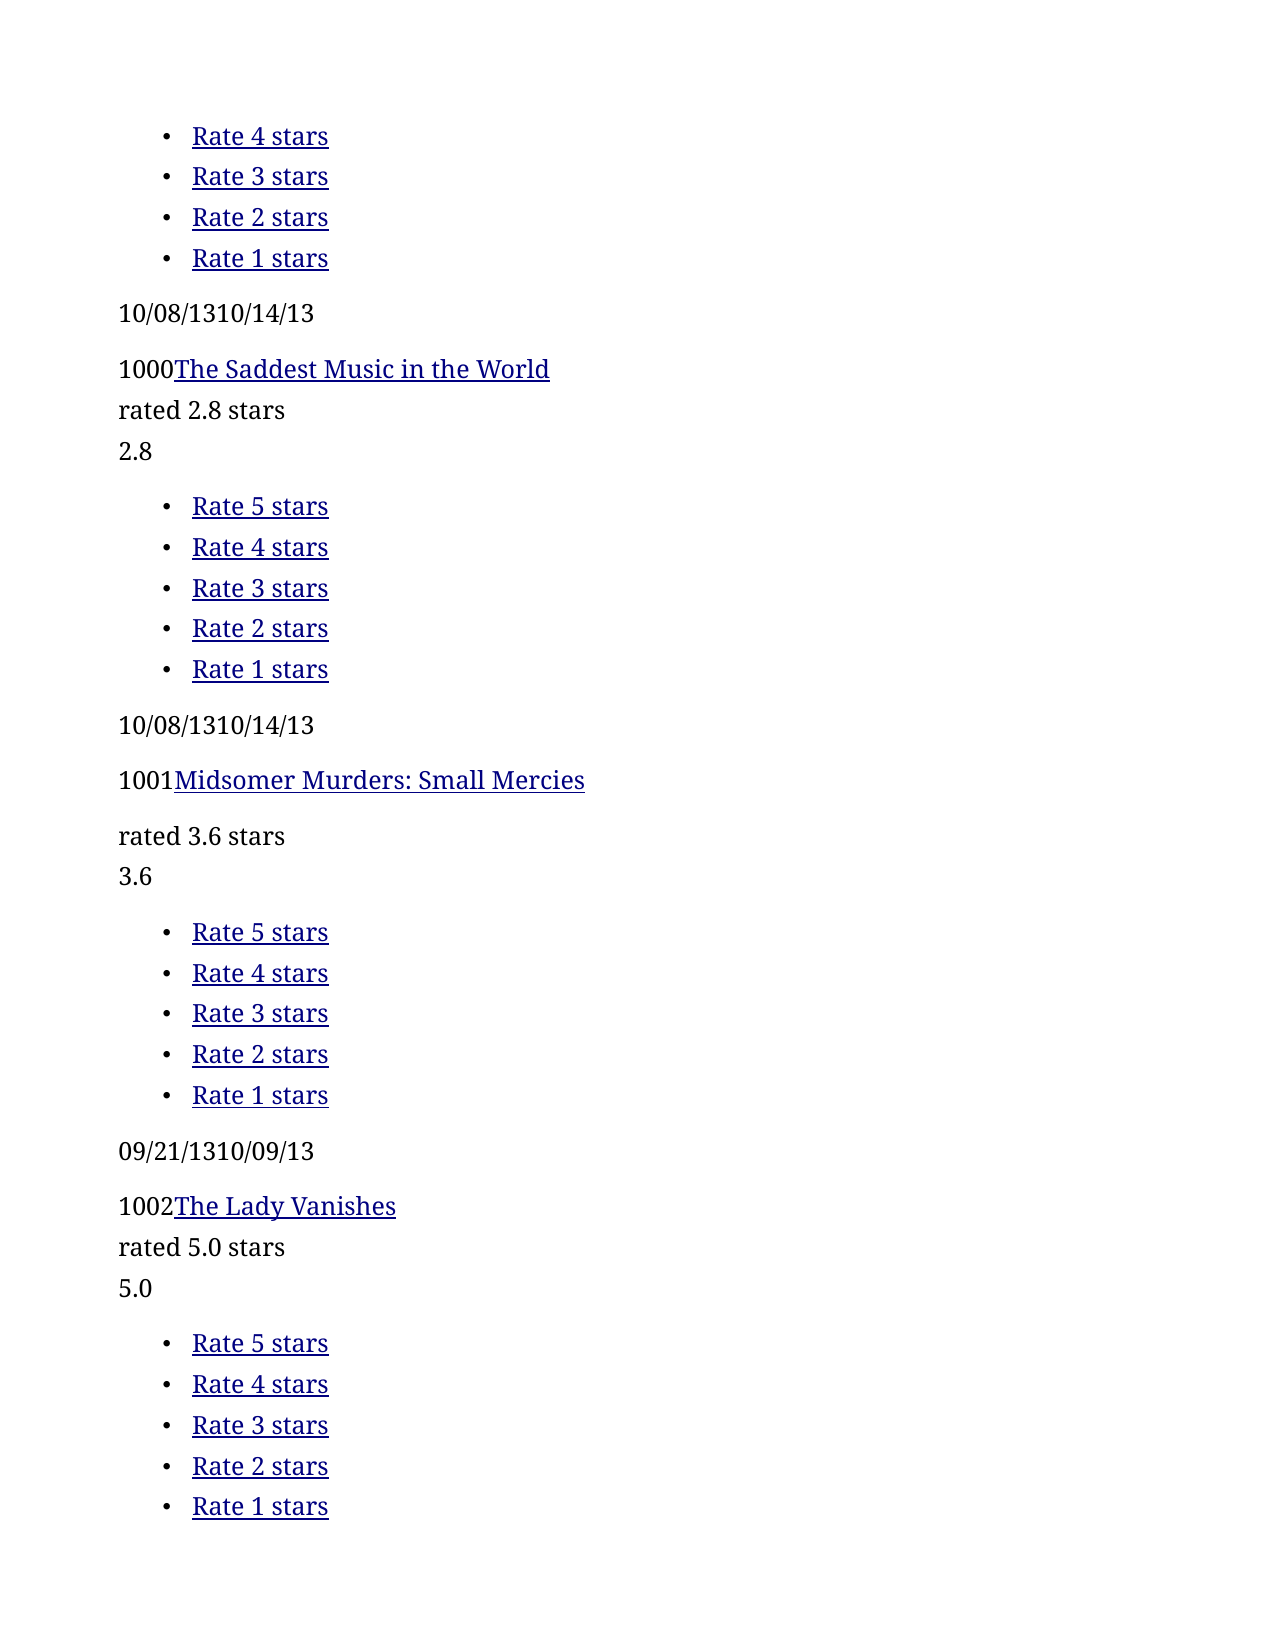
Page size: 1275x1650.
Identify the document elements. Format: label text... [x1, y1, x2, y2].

list Rate 3 stars [162, 1407, 1157, 1441]
list Rate 1 stars [162, 1489, 1157, 1523]
text rated 5.0 stars [118, 1229, 1157, 1263]
list Rate 2 stars [162, 611, 1157, 645]
list Rate 4 stars [162, 529, 1157, 563]
list Rate 3 stars [162, 570, 1157, 604]
list Rate 4 stars [162, 118, 1157, 152]
list Rate 5 stars [162, 488, 1157, 523]
list Rate 1 stars [162, 652, 1157, 686]
text 09/21/1310/09/13 [118, 1133, 1157, 1167]
list Rate 2 stars [162, 200, 1157, 234]
list Rate 5 stars [162, 1326, 1157, 1360]
list Rate 1 stars [162, 241, 1157, 275]
list Rate 4 stars [162, 1366, 1157, 1401]
text 1002The Lady Vanishes [118, 1188, 1157, 1223]
list Rate 1 stars [162, 1078, 1157, 1112]
list Rate 3 stars [162, 996, 1157, 1030]
text 1000The Saddest Music in the World [118, 351, 1157, 386]
text 1001Midsomer Murders: Small Mercies [118, 763, 1157, 797]
list Rate 2 stars [162, 1448, 1157, 1482]
text 10/08/1310/14/13 [118, 296, 1157, 330]
text 10/08/1310/14/13 [118, 707, 1157, 741]
text rated 3.6 stars [118, 818, 1157, 852]
text 3.6 [118, 859, 1157, 893]
list Rate 3 stars [162, 159, 1157, 193]
text rated 2.8 stars [118, 392, 1157, 426]
text 2.8 [118, 433, 1157, 467]
list Rate 5 stars [162, 914, 1157, 948]
text 5.0 [118, 1270, 1157, 1304]
list Rate 2 stars [162, 1037, 1157, 1071]
list Rate 4 stars [162, 955, 1157, 989]
